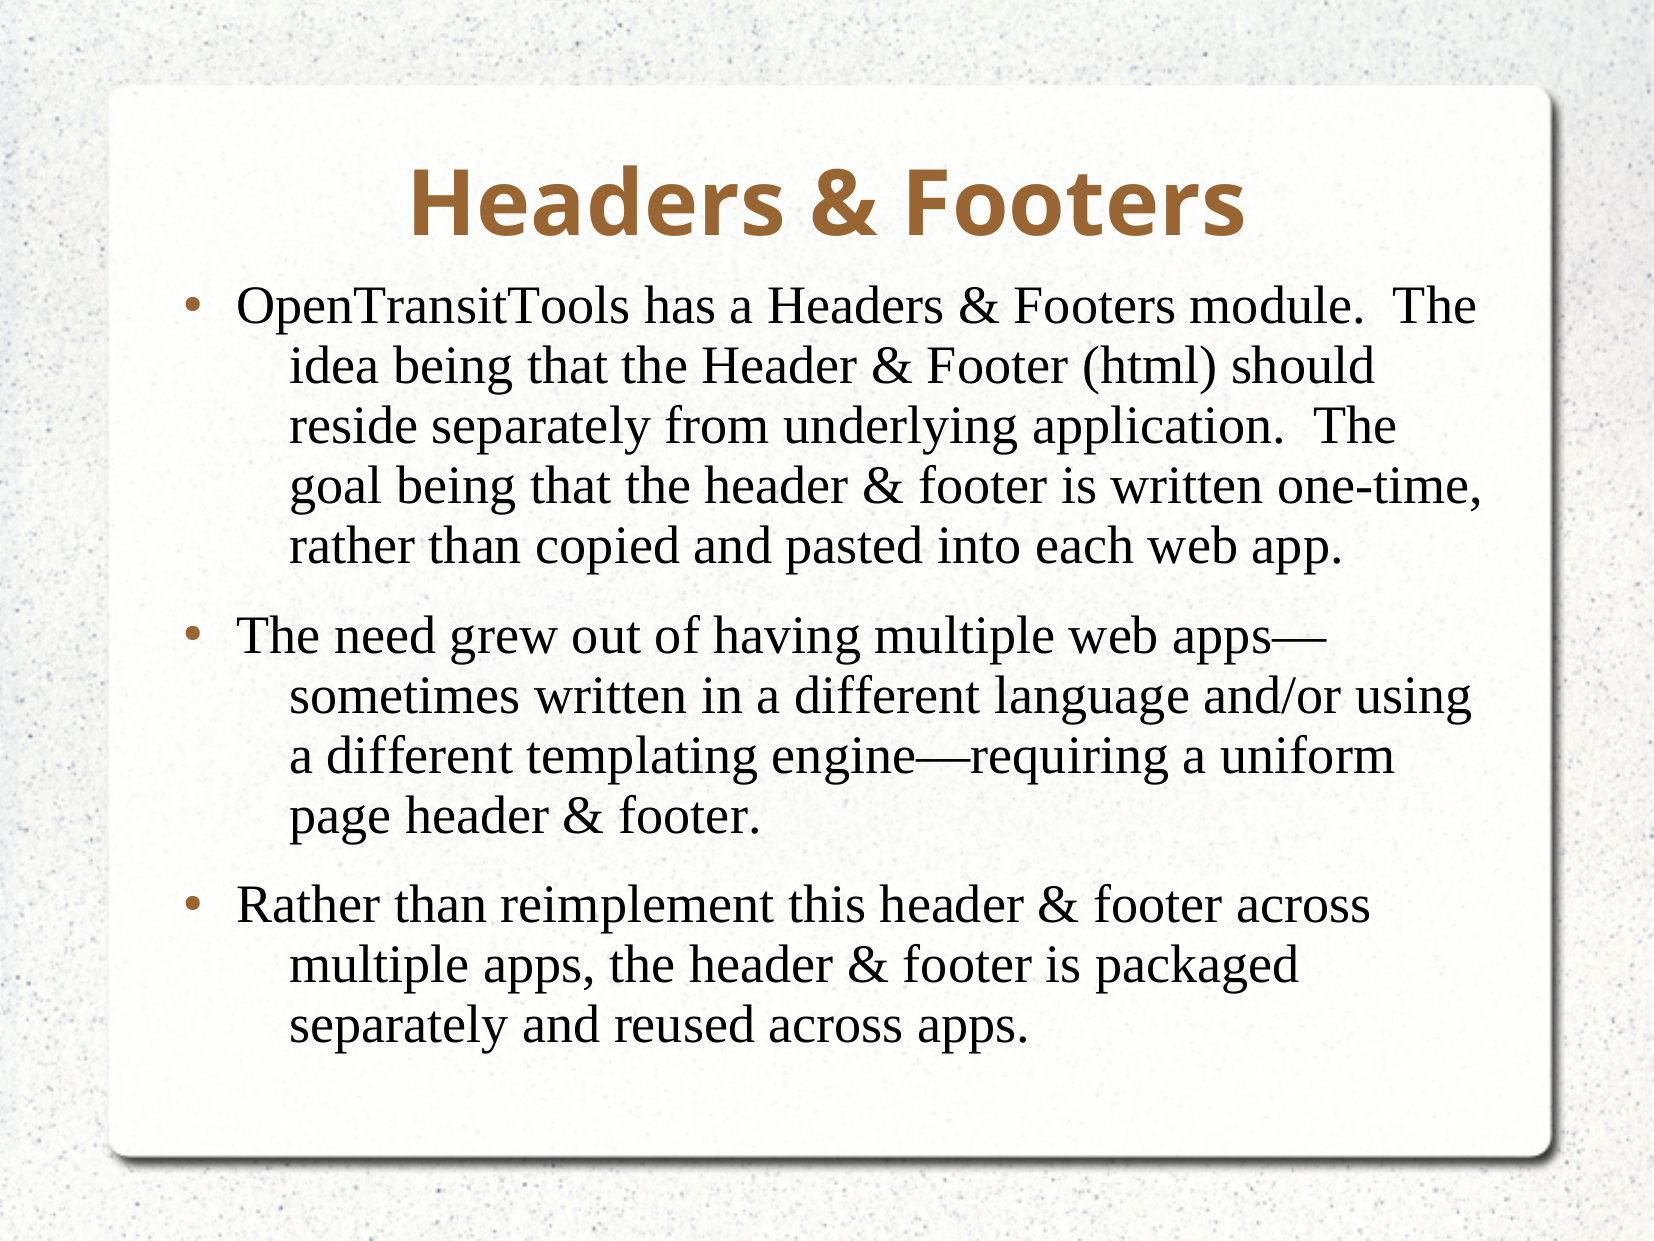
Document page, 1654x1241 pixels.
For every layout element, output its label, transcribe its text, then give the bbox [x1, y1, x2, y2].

list OpenTransitTools has a Headers & Footers module. The idea being that the Header & Footer (html) should reside separately from underlying application. The goal being that the header & footer is written one-time, rather than copied and pasted into each web app. The need grew out of having multiple web apps—sometimes written in a different language and/or using a different templating engine—requiring a uniform page header & footer. Rather than reimplement this header & footer across multiple apps, the header & footer is packaged separately and reused across apps. [147, 275, 1506, 1241]
title Headers & Footers [118, 96, 1536, 304]
picture [0, 0, 1654, 1241]
